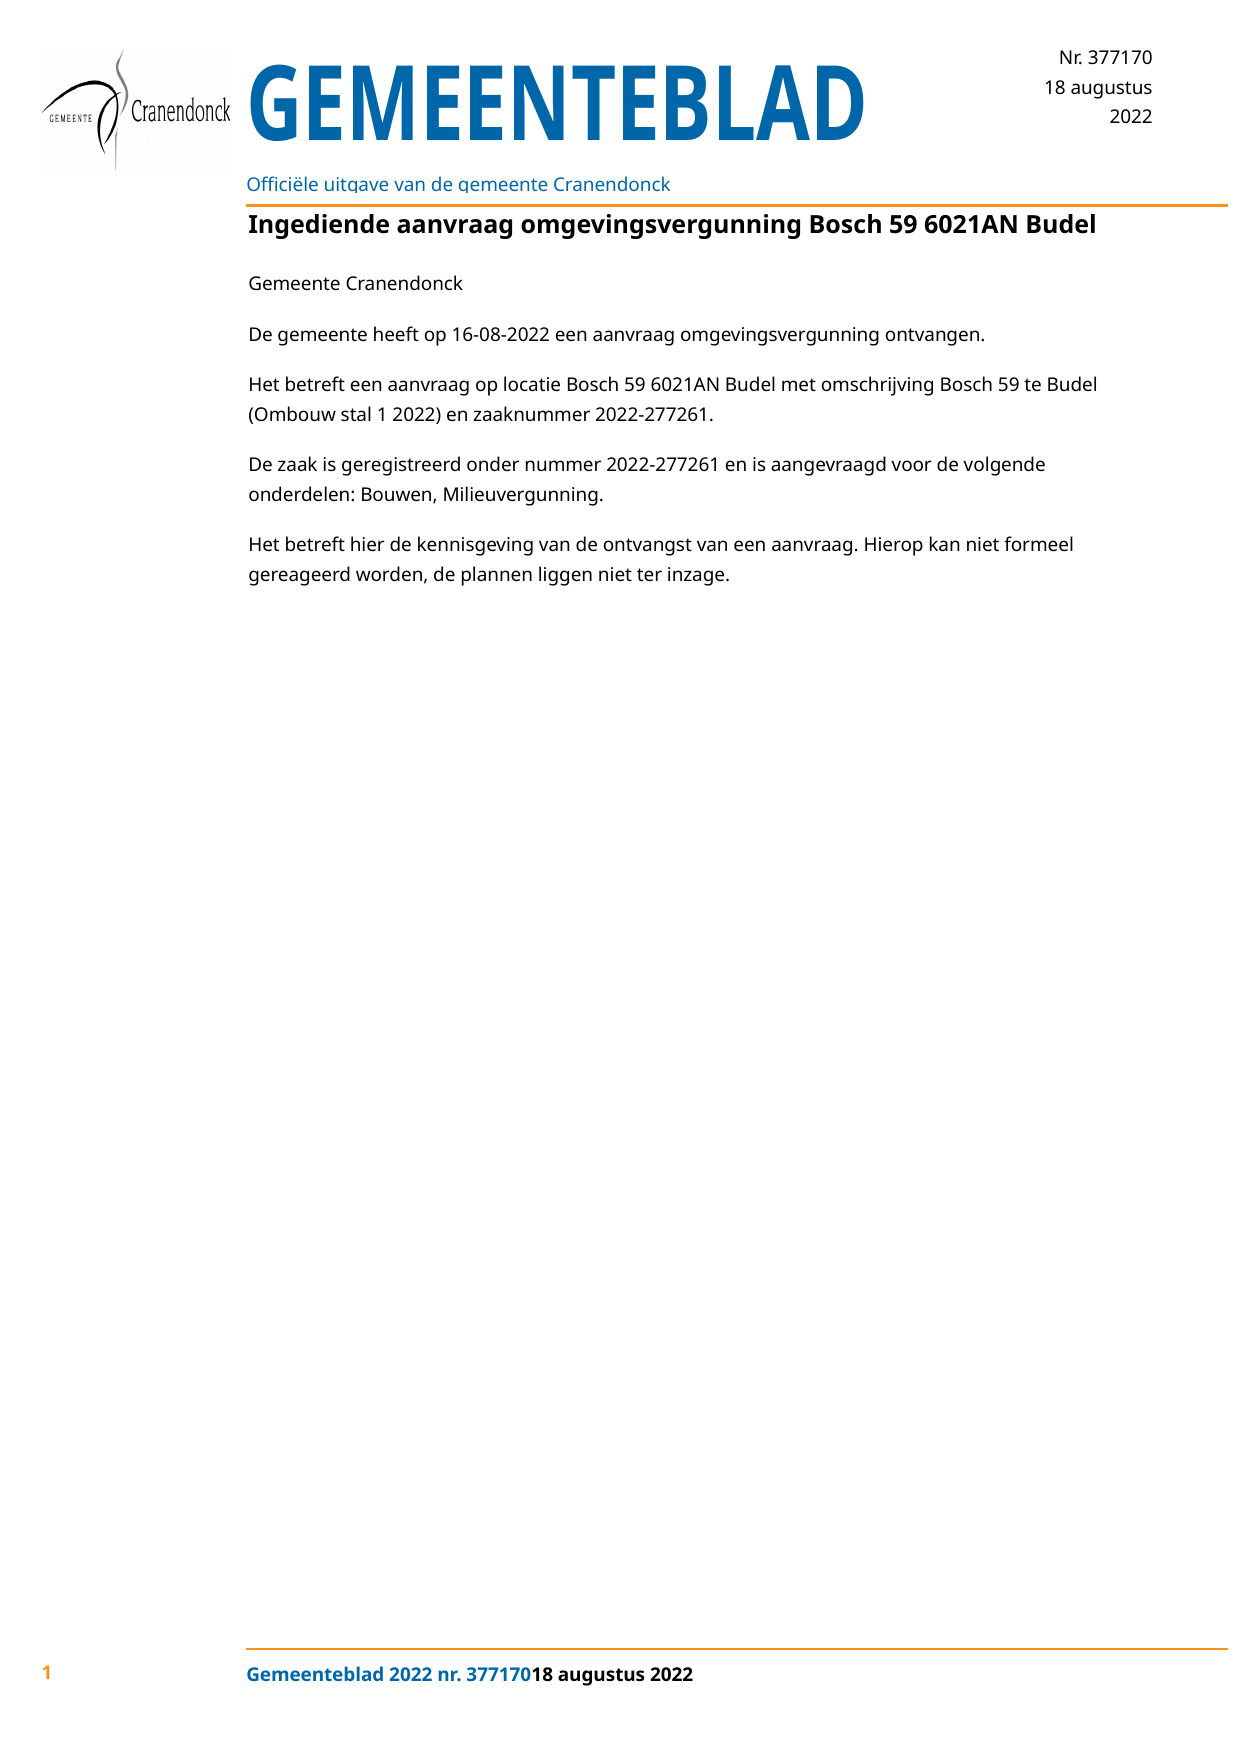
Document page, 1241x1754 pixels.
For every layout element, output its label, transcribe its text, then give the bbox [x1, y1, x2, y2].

picture [41, 47, 231, 172]
text Het betreft een aanvraag op locatie Bosch 59 6021AN Budel met omschrijving Bosch 59 te Budel (Ombouw stal 1 2022) en zaaknummer 2022-277261. [248, 371, 1152, 426]
text De zaak is geregistreerd onder nummer 2022-277261 en is aangevraagd voor de volgende onderdelen: Bouwen, Milieuvergunning. [248, 451, 1152, 506]
text Het betreft hier de kennisgeving van de ontvangst van een aanvraag. Hierop kan niet formeel gereageerd worden, de plannen liggen niet ter inzage. [248, 531, 1152, 586]
text Ingediende aanvraag omgevingsvergunning Bosch 59 6021AN Budel [248, 207, 1152, 241]
text De gemeente heeft op 16-08-2022 een aanvraag omgevingsvergunning ontvangen. [248, 321, 1152, 346]
text Gemeente Cranendonck [248, 270, 1152, 296]
